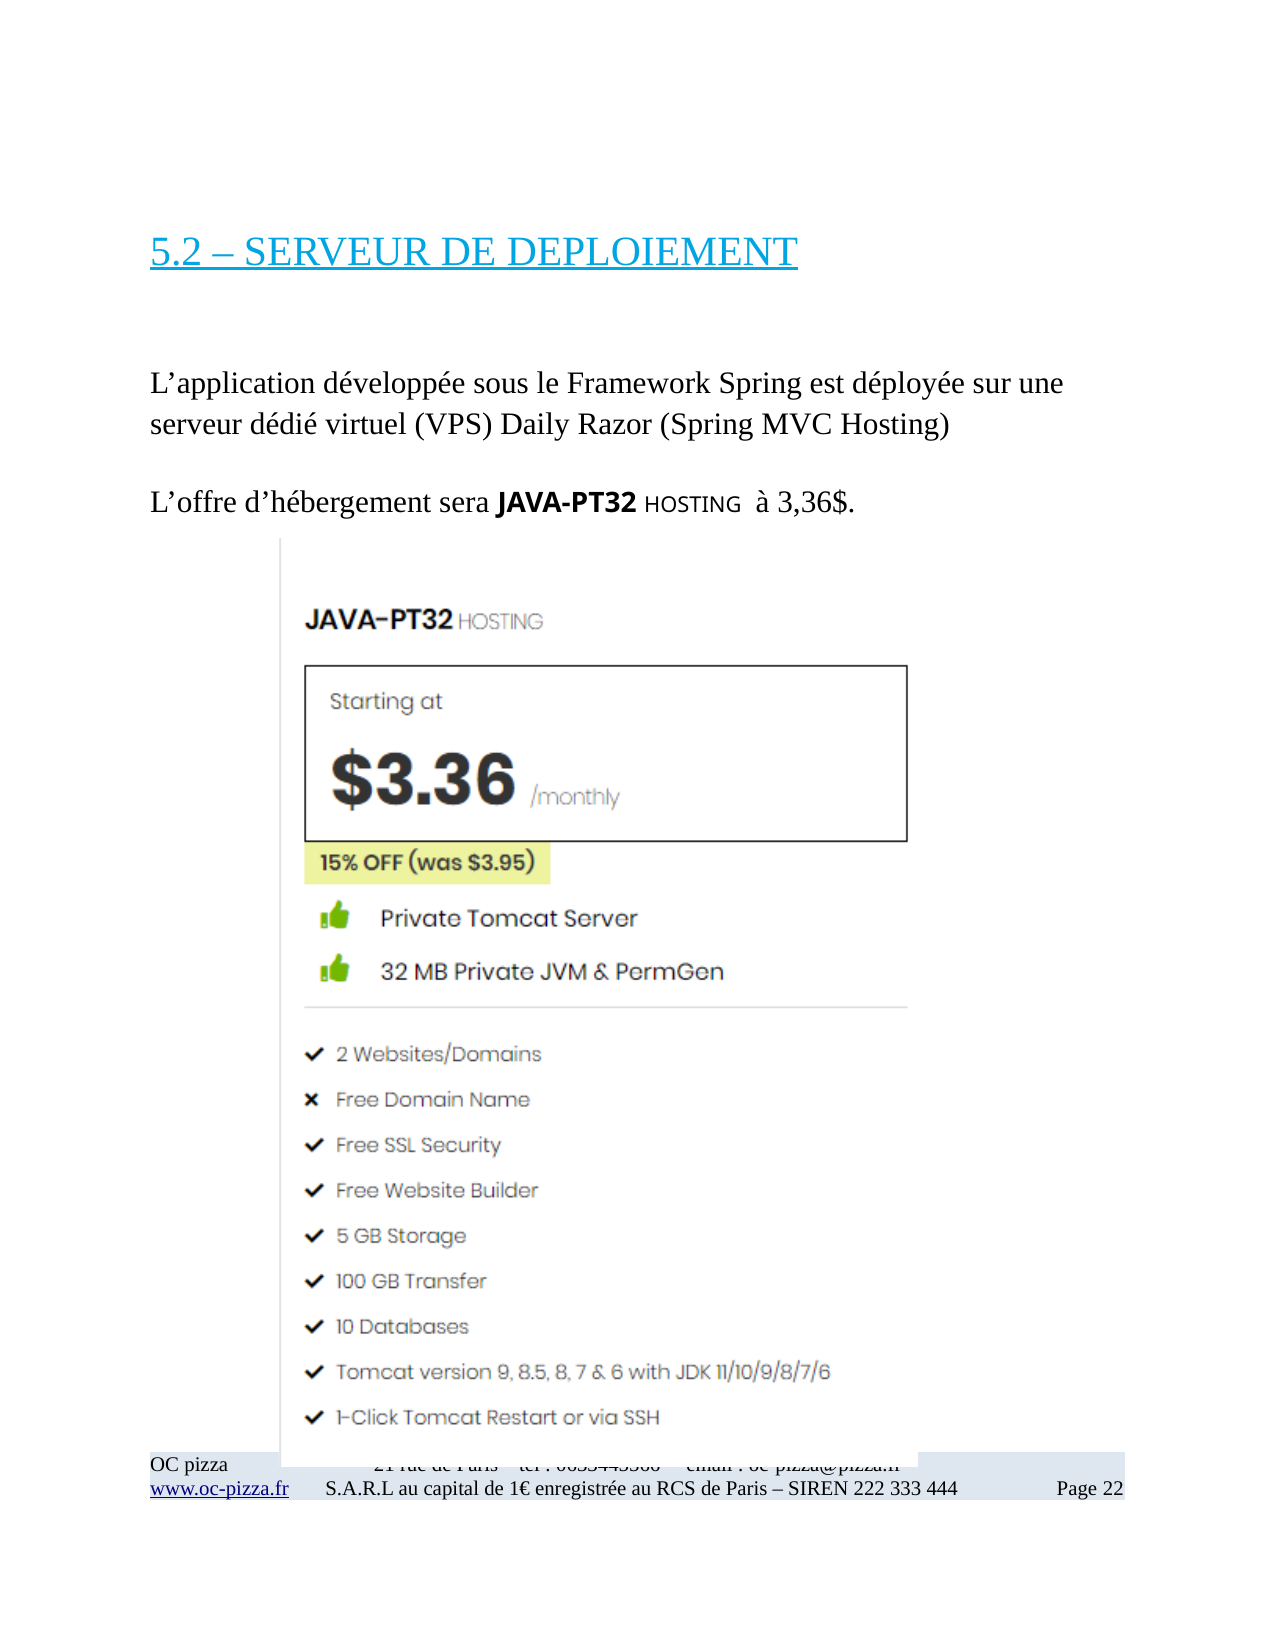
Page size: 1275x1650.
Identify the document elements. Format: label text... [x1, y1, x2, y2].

text L’offre d’hébergement sera JAVA-PT32 HOSTING à 3,36$. [150, 482, 1125, 521]
text L’application développée sous le Framework Spring est déployée sur une serveur dédié virtuel (VPS) Daily Razor (Spring MVC Hosting) [150, 364, 1125, 441]
text 5.2 – SERVEUR DE DEPLOIEMENT [150, 226, 1125, 274]
picture [278, 538, 918, 1467]
